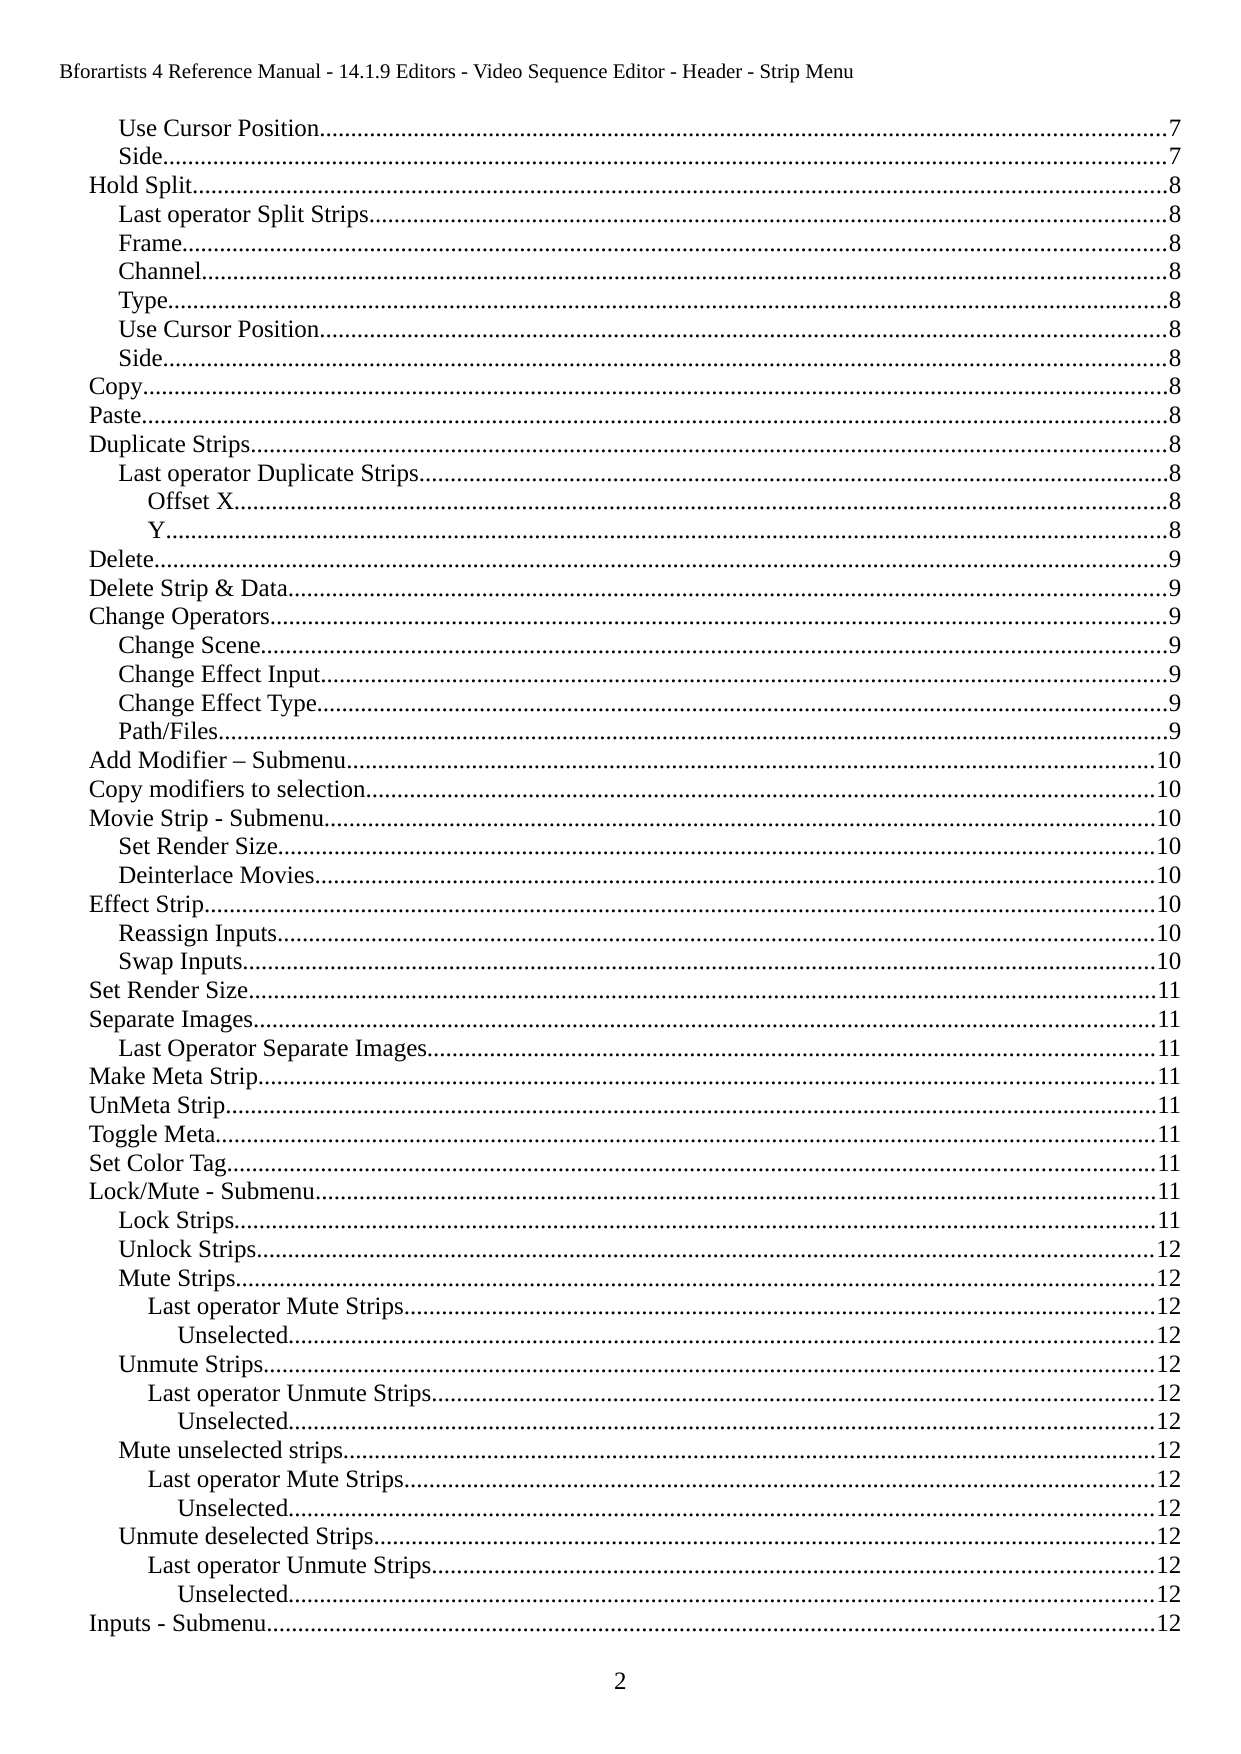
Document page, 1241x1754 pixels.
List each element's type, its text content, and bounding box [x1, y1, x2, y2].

text Last operator Duplicate Strips 8 [118, 458, 1181, 486]
text Deinterlace Movies 10 [118, 860, 1181, 889]
text Mute unselected strips 12 [118, 1435, 1181, 1464]
text Set Render Size 11 [88, 975, 1181, 1004]
text Last Operator Separate Images 11 [118, 1033, 1181, 1061]
text Side 7 [118, 141, 1181, 170]
text Delete 9 [88, 544, 1181, 573]
text Channel 8 [118, 256, 1181, 285]
text Copy modifiers to selection 10 [88, 774, 1181, 803]
text Unmute Strips 12 [118, 1349, 1181, 1378]
text Copy 8 [88, 371, 1181, 400]
text Unselected 12 [177, 1579, 1181, 1608]
text Add Modifier – Submenu 10 [88, 745, 1181, 774]
text Offset X 8 [147, 486, 1181, 515]
text Use Cursor Position 7 [118, 113, 1181, 141]
text Unlock Strips 12 [118, 1234, 1181, 1263]
text Last operator Unmute Strips 12 [147, 1550, 1181, 1579]
text Set Color Tag 11 [88, 1148, 1181, 1176]
text Last operator Unmute Strips 12 [147, 1378, 1181, 1406]
text Set Render Size 10 [118, 831, 1181, 860]
text Unselected 12 [177, 1493, 1181, 1521]
text Reassign Inputs 10 [118, 918, 1181, 946]
text Lock Strips 11 [118, 1205, 1181, 1234]
text Hold Split 8 [88, 170, 1181, 199]
text Side 8 [118, 343, 1181, 371]
text Effect Strip 10 [88, 889, 1181, 918]
text Change Effect Input 9 [118, 659, 1181, 688]
text Frame 8 [118, 228, 1181, 256]
text Mute Strips 12 [118, 1263, 1181, 1291]
text Swap Inputs 10 [118, 946, 1181, 975]
text Use Cursor Position 8 [118, 314, 1181, 343]
text Type 8 [118, 285, 1181, 314]
text Change Effect Type 9 [118, 688, 1181, 716]
text Make Meta Strip 11 [88, 1061, 1181, 1090]
text Movie Strip - Submenu 10 [88, 803, 1181, 831]
text Path/Files 9 [118, 716, 1181, 745]
text Lock/Mute - Submenu 11 [88, 1176, 1181, 1205]
text Change Scene 9 [118, 630, 1181, 659]
text Last operator Mute Strips 12 [147, 1291, 1181, 1320]
text Unmute deselected Strips 12 [118, 1521, 1181, 1550]
text Inputs - Submenu 12 [88, 1608, 1181, 1636]
text Duplicate Strips 8 [88, 429, 1181, 458]
text Last operator Split Strips 8 [118, 199, 1181, 228]
text Separate Images 11 [88, 1004, 1181, 1033]
text Unselected 12 [177, 1320, 1181, 1349]
text Last operator Mute Strips 12 [147, 1464, 1181, 1493]
text Toggle Meta 11 [88, 1119, 1181, 1148]
text Unselected 12 [177, 1406, 1181, 1435]
text Y 8 [147, 515, 1181, 544]
text UnMeta Strip 11 [88, 1090, 1181, 1119]
text Change Operators 9 [88, 601, 1181, 630]
text Delete Strip & Data 9 [88, 573, 1181, 601]
text Paste 8 [88, 400, 1181, 429]
